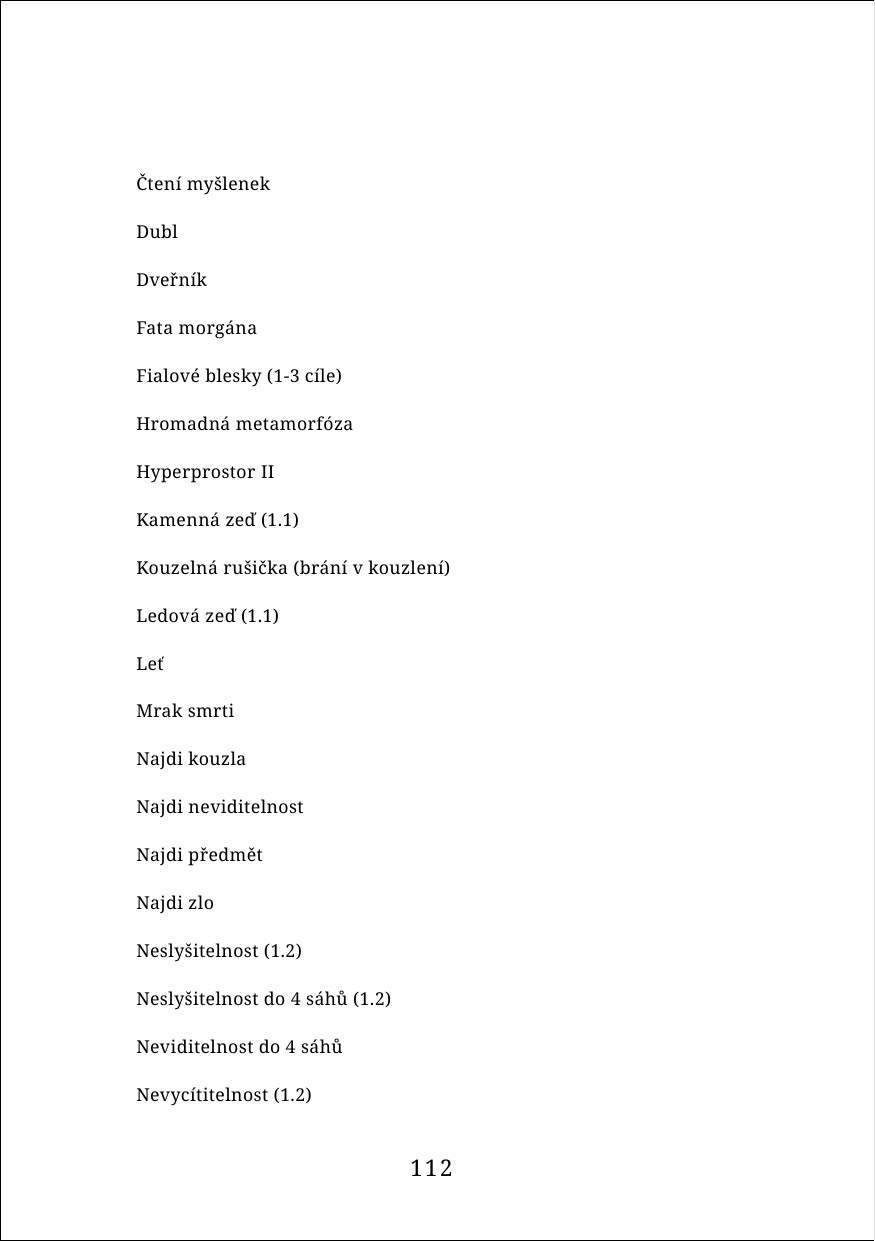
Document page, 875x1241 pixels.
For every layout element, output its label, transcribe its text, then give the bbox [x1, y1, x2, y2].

text Najdi předmět [136, 843, 756, 867]
text Leť [136, 651, 756, 675]
text Fata morgána [136, 316, 756, 340]
text Mrak smrti [136, 699, 756, 723]
text Nevycítitelnost (1.2) [136, 1082, 756, 1106]
text Kouzelná rušička (brání v kouzlení) [136, 555, 756, 579]
text Hyperprostor II [136, 459, 756, 483]
text Ledová zeď (1.1) [136, 603, 756, 627]
text Najdi zlo [136, 891, 756, 915]
text Fialové blesky (1-3 cíle) [136, 363, 756, 388]
text Neslyšitelnost do 4 sáhů (1.2) [136, 986, 756, 1011]
text Čtení myšlenek [136, 172, 756, 196]
text Hromadná metamorfóza [136, 411, 756, 436]
text Dubl [136, 220, 756, 244]
text Dveřník [136, 268, 756, 292]
text Neviditelnost do 4 sáhů [136, 1034, 756, 1058]
text Kamenná zeď (1.1) [136, 507, 756, 531]
text Najdi kouzla [136, 747, 756, 771]
text Najdi neviditelnost [136, 795, 756, 819]
text Neslyšitelnost (1.2) [136, 938, 756, 963]
